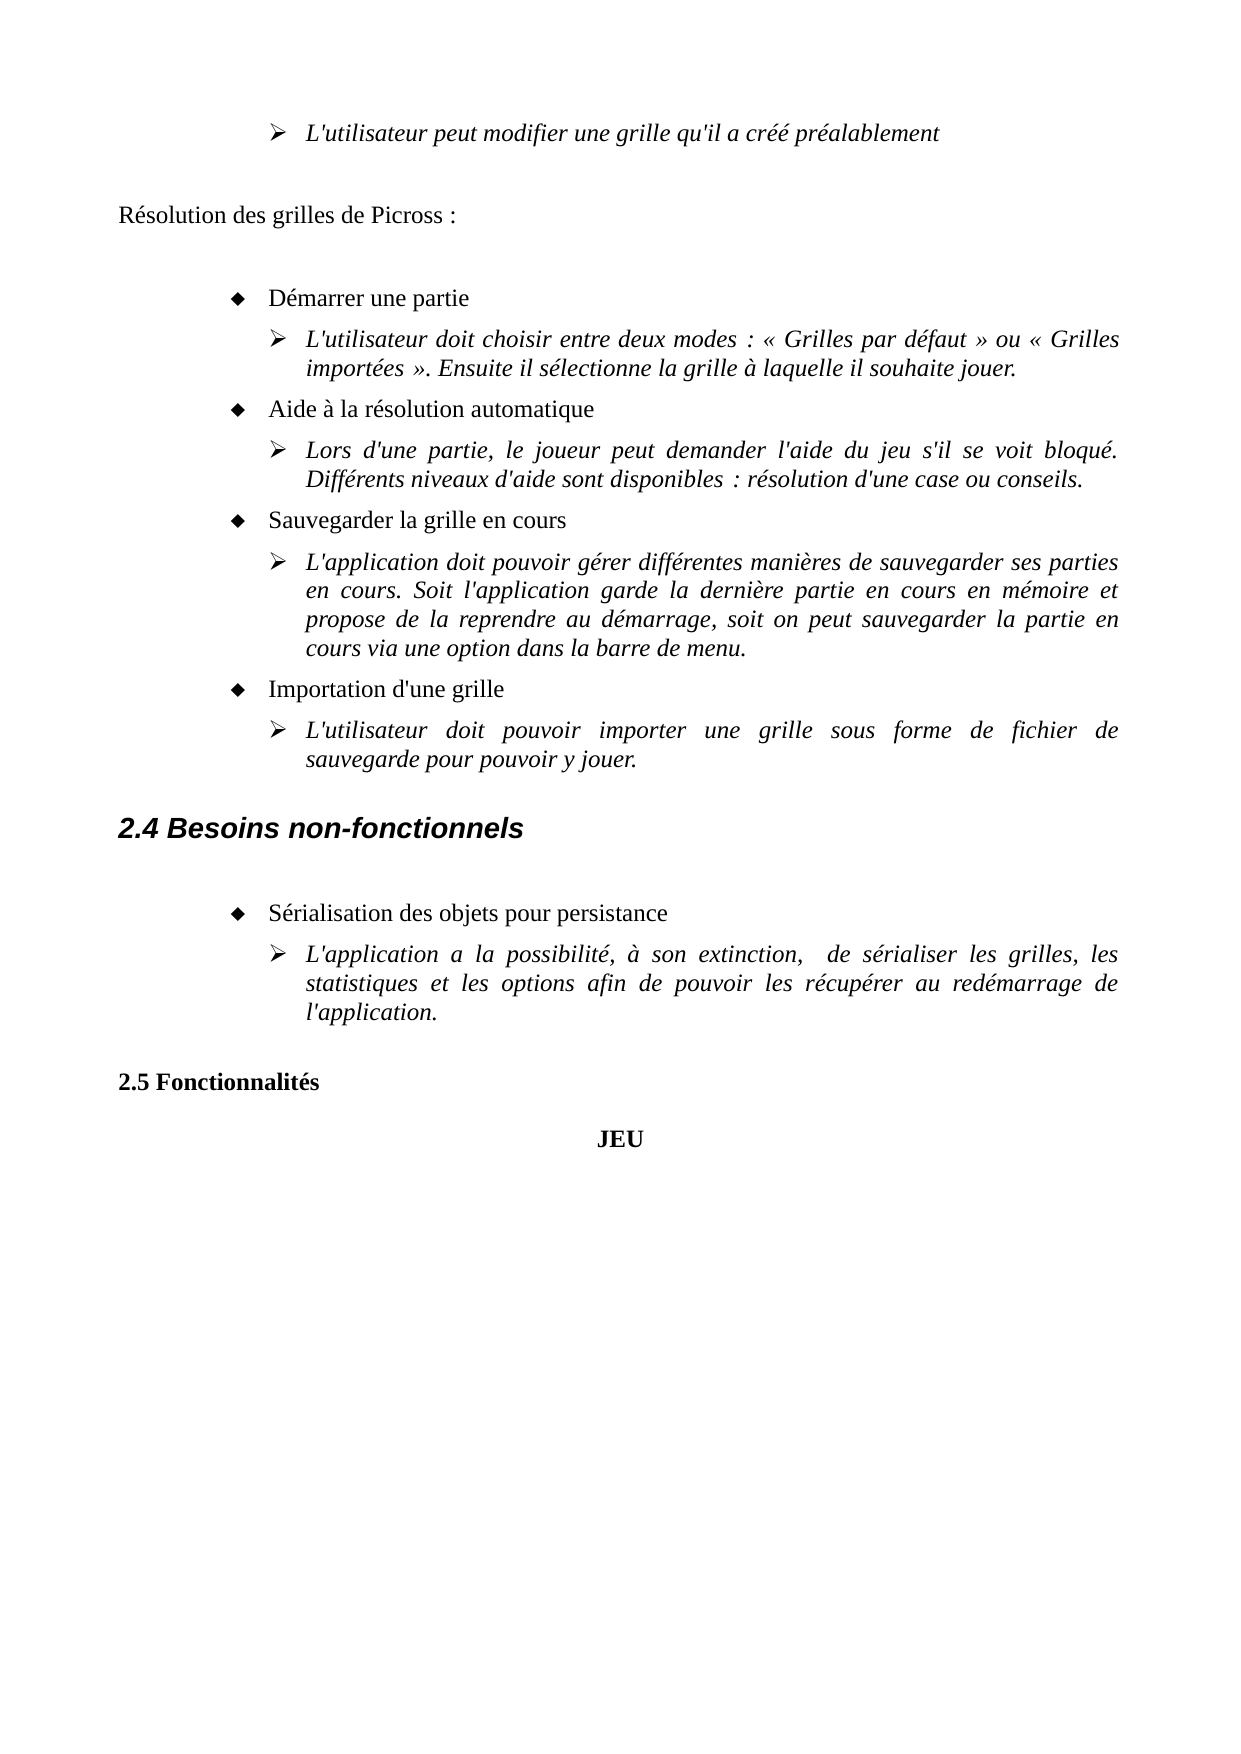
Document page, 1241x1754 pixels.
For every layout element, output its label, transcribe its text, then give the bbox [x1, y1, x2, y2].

list L'application a la possibilité, à son extinction, de sérialiser les grilles, les statistiques et les options afin de pouvoir les récupérer au redémarrage de l'application. [268, 939, 1122, 1025]
list Sérialisation des objets pour persistance [231, 898, 1122, 927]
list L'utilisateur doit pouvoir importer une grille sous forme de fichier de sauvegarde pour pouvoir y jouer. [268, 716, 1122, 773]
list L'utilisateur peut modifier une grille qu'il a créé préalablement [268, 118, 1122, 147]
text 2.5 Fonctionnalités [118, 1067, 1122, 1095]
text JEU [118, 1124, 1122, 1153]
text Résolution des grilles de Picross : [118, 201, 1122, 229]
list Importation d'une grille [231, 674, 1122, 703]
list Aide à la résolution automatique [231, 394, 1122, 423]
list Sauvegarder la grille en cours [231, 506, 1122, 534]
list Lors d'une partie, le joueur peut demander l'aide du jeu s'il se voit bloqué. Différents niveaux d'aide sont disponibles : résolution d'une case ou conseils. [268, 436, 1122, 493]
list L'utilisateur doit choisir entre deux modes : « Grilles par défaut » ou « Grilles importées ». Ensuite il sélectionne la grille à laquelle il souhaite jouer. [268, 324, 1122, 382]
list Démarrer une partie [231, 283, 1122, 312]
list L'application doit pouvoir gérer différentes manières de sauvegarder ses parties en cours. Soit l'application garde la dernière partie en cours en mémoire et propose de la reprendre au démarrage, soit on peut sauvegarder la partie en cours via une option dans la barre de menu. [268, 547, 1122, 662]
subtitle 2.4 Besoins non-fonctionnels [118, 811, 1122, 844]
